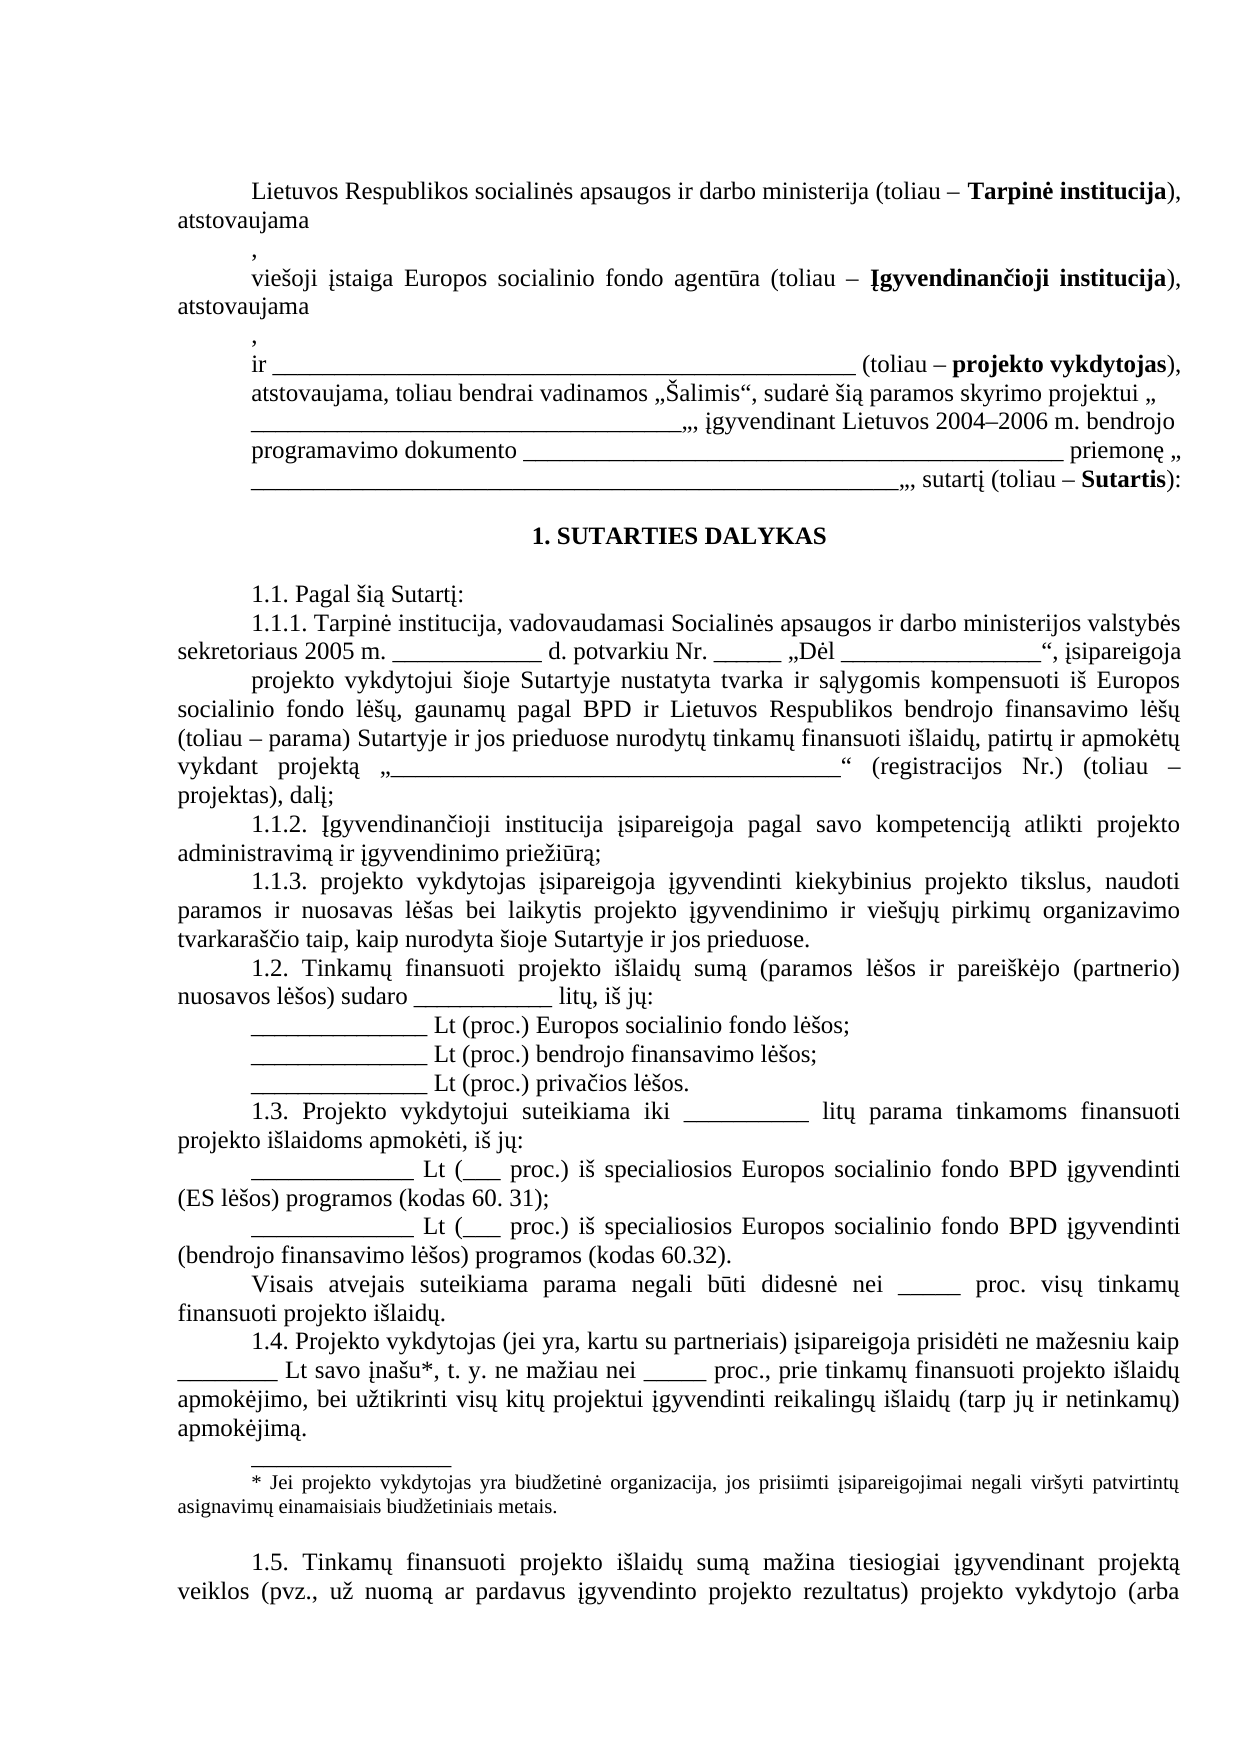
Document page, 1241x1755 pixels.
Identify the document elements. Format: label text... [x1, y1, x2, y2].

text ________________ [177, 1441, 1181, 1470]
text 1.3. Projekto vykdytojui suteikiama iki __________ litų parama tinkamoms finansuoti projekto išlaidoms apmokėti, iš jų: [177, 1096, 1181, 1154]
text atstovaujama, toliau bendrai vadinamos „Šalimis“, sudarė šią paramos skyrimo projektui „ [177, 378, 1181, 406]
text 1.1.1. Tarpinė institucija, vadovaudamasi Socialinės apsaugos ir darbo ministerijos valstybės sekretoriaus 2005 m. d. potvarkiu Nr. „Dėl “, įsipareigoja [177, 608, 1181, 665]
text _____________ Lt (___ proc.) iš specialiosios Europos socialinio fondo BPD įgyvendinti (ES lėšos) programos (kodas 60. 31); [177, 1154, 1181, 1211]
text Lt (proc.) Europos socialinio fondo lėšos; [177, 1010, 1181, 1039]
text 1. SUTARTIES DALYKAS [177, 521, 1181, 550]
text * Jei projekto vykdytojas yra biudžetinė organizacija, jos prisiimti įsipareigojimai negali viršyti patvirtintų asignavimų einamaisiais biudžetiniais metais. [177, 1470, 1181, 1518]
text Lt (proc.) bendrojo finansavimo lėšos; [177, 1039, 1181, 1068]
text Lt (proc.) privačios lėšos. [177, 1068, 1181, 1096]
text programavimo dokumento priemonę „ [177, 435, 1181, 464]
text , [177, 234, 1181, 263]
text 1.1.2. Įgyvendinančioji institucija įsipareigoja pagal savo kompetenciją atlikti projekto administravimą ir įgyvendinimo priežiūrą; [177, 809, 1181, 866]
text 1.5. Tinkamų finansuoti projekto išlaidų sumą mažina tiesiogiai įgyvendinant projektą veiklos (pvz., už nuomą ar pardavus įgyvendinto projekto rezultatus) projekto vykdytojo (arba [177, 1547, 1181, 1604]
text Visais atvejais suteikiama parama negali būti didesnė nei _____ proc. visų tinkamų finansuoti projekto išlaidų. [177, 1269, 1181, 1326]
text ir (toliau – projekto vykdytojas), [177, 349, 1181, 378]
text 1.2. Tinkamų finansuoti projekto išlaidų sumą (paramos lėšos ir pareiškėjo (partnerio) nuosavos lėšos) sudaro litų, iš jų: [177, 953, 1181, 1010]
text „, įgyvendinant Lietuvos 2004–2006 m. bendrojo [177, 406, 1181, 435]
text „, sutartį (toliau – Sutartis): [177, 464, 1181, 493]
text 1.1.3. projekto vykdytojas įsipareigoja įgyvendinti kiekybinius projekto tikslus, naudoti paramos ir nuosavas lėšas bei laikytis projekto įgyvendinimo ir viešųjų pirkimų organizavimo tvarkaraščio taip, kaip nurodyta šioje Sutartyje ir jos prieduose. [177, 866, 1181, 953]
text Lietuvos Respublikos socialinės apsaugos ir darbo ministerija (toliau – Tarpinė institucija), atstovaujama [177, 176, 1181, 234]
text viešoji įstaiga Europos socialinio fondo agentūra (toliau – Įgyvendinančioji institucija), atstovaujama [177, 263, 1181, 320]
text 1.1. Pagal šią Sutartį: [177, 579, 1181, 608]
text , [177, 320, 1181, 349]
text projekto vykdytojui šioje Sutartyje nustatyta tvarka ir sąlygomis kompensuoti iš Europos socialinio fondo lėšų, gaunamų pagal BPD ir Lietuvos Respublikos bendrojo finansavimo lėšų (toliau – parama) Sutartyje ir jos prieduose nurodytų tinkamų finansuoti išlaidų, patirtų ir apmokėtų vykdant projektą „____________________________________“ (registracijos Nr.) (toliau – projektas), dalį; [177, 665, 1181, 809]
text _____________ Lt (___ proc.) iš specialiosios Europos socialinio fondo BPD įgyvendinti (bendrojo finansavimo lėšos) programos (kodas 60.32). [177, 1211, 1181, 1269]
text 1.4. Projekto vykdytojas (jei yra, kartu su partneriais) įsipareigoja prisidėti ne mažesniu kaip ________ Lt savo įnašu*, t. y. ne mažiau nei _____ proc., prie tinkamų finansuoti projekto išlaidų apmokėjimo, bei užtikrinti visų kitų projektui įgyvendinti reikalingų išlaidų (tarp jų ir netinkamų) apmokėjimą. [177, 1326, 1181, 1441]
